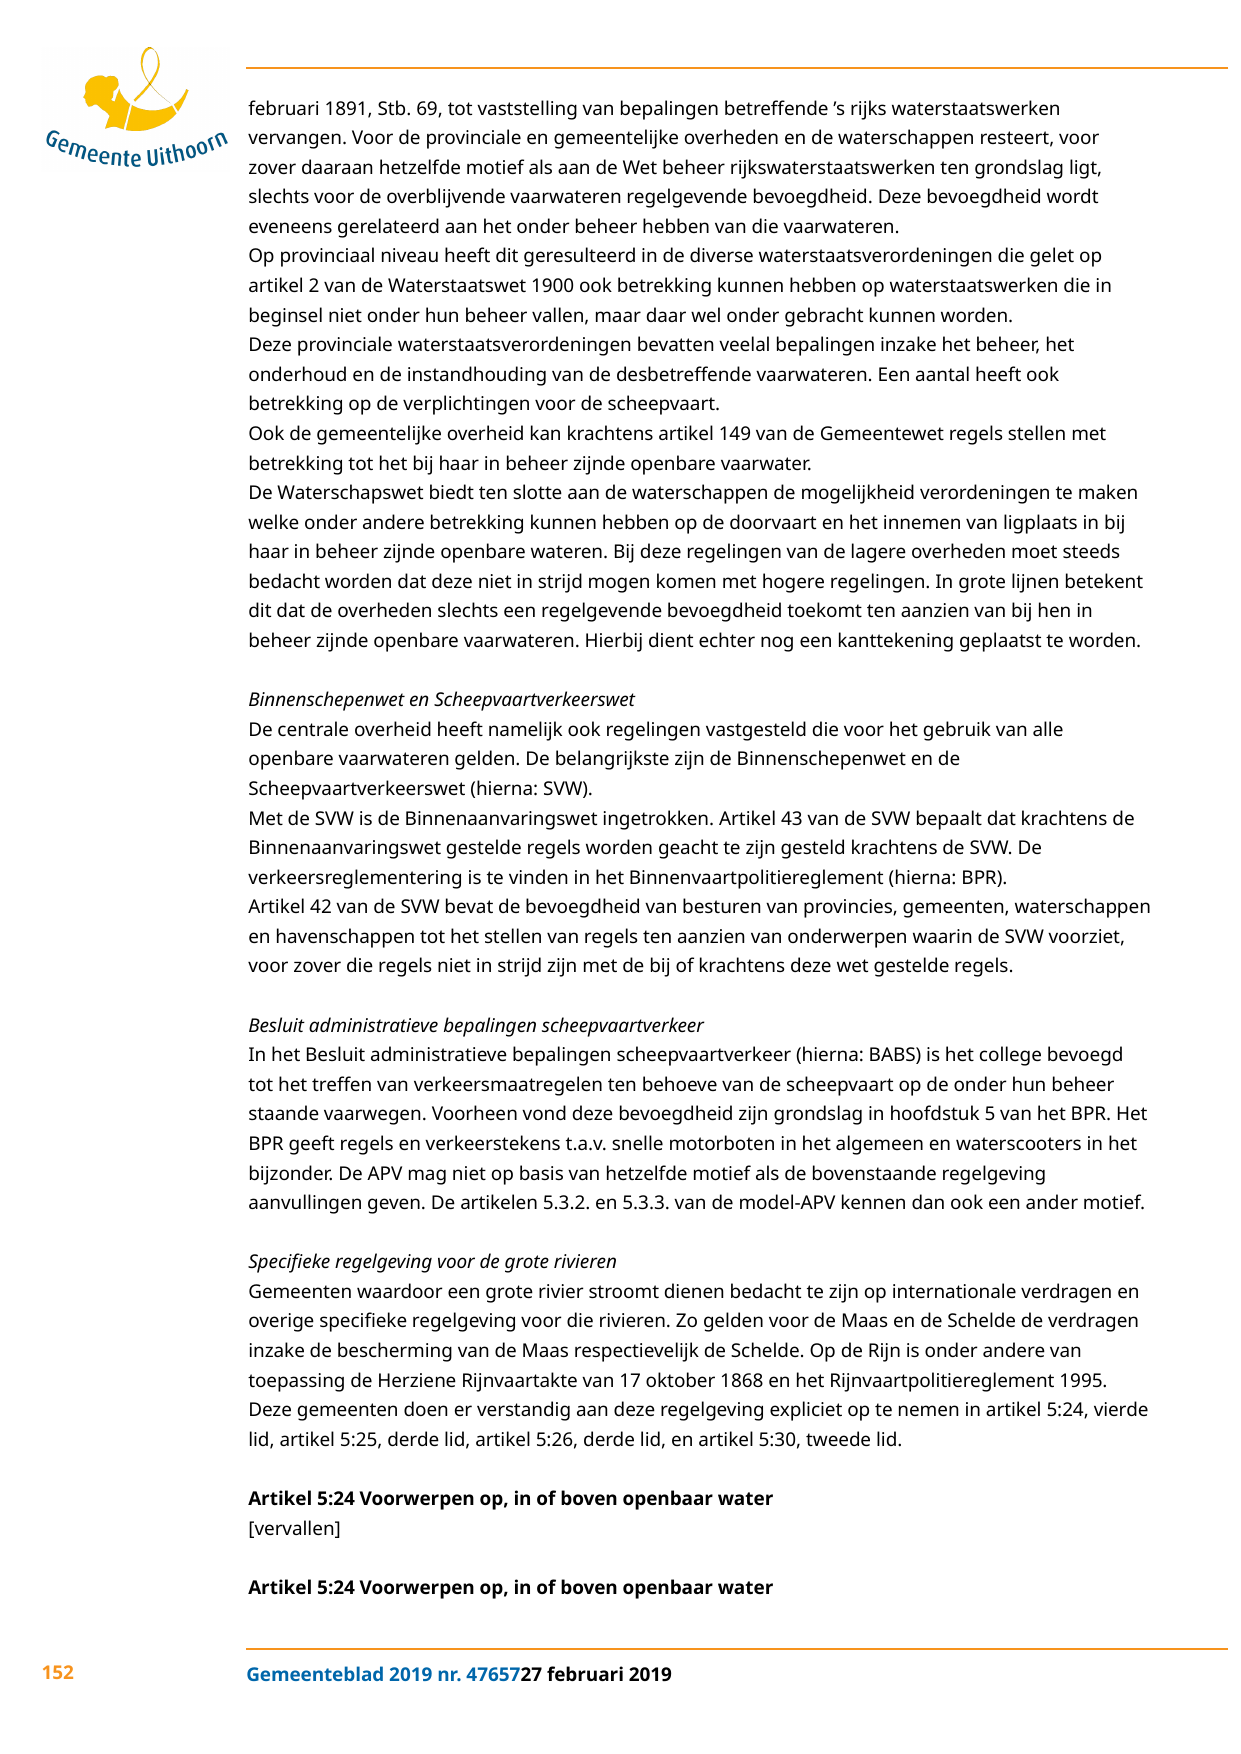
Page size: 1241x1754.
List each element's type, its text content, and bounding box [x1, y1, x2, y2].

text Besluit administratieve bepalingen scheepvaartverkeer [248, 1012, 1152, 1038]
text Deze gemeenten doen er verstandig aan deze regelgeving expliciet op te nemen in artikel 5:24, vierde lid, artikel 5:25, derde lid, artikel 5:26, derde lid, en artikel 5:30, tweede lid. [248, 1396, 1152, 1452]
text Artikel 5:24 Voorwerpen op, in of boven openbaar water [248, 1485, 1152, 1511]
text Deze provinciale waterstaatsverordeningen bevatten veelal bepalingen inzake het beheer, het onderhoud en de instandhouding van de desbetreffende vaarwateren. Een aantal heeft ook betrekking op de verplichtingen voor de scheepvaart. [248, 331, 1152, 416]
text De Waterschapswet biedt ten slotte aan de waterschappen de mogelijkheid verordeningen te maken welke onder andere betrekking kunnen hebben op de doorvaart en het innemen van ligplaats in bij haar in beheer zijnde openbare wateren. Bij deze regelingen van de lagere overheden moet steeds bedacht worden dat deze niet in strijd mogen komen met hogere regelingen. In grote lijnen betekent dit dat de overheden slechts een regelgevende bevoegdheid toekomt ten aanzien van bij hen in beheer zijnde openbare vaarwateren. Hierbij dient echter nog een kanttekening geplaatst te worden. [248, 479, 1152, 653]
text [vervallen] [248, 1515, 1152, 1541]
text Artikel 42 van de SVW bevat de bevoegdheid van besturen van provincies, gemeenten, waterschappen en havenschappen tot het stellen van regels ten aanzien van onderwerpen waarin de SVW voorziet, voor zover die regels niet in strijd zijn met de bij of krachtens deze wet gestelde regels. [248, 893, 1152, 978]
text Ook de gemeentelijke overheid kan krachtens artikel 149 van de Gemeentewet regels stellen met betrekking tot het bij haar in beheer zijnde openbare vaarwater. [248, 420, 1152, 476]
text Specifieke regelgeving voor de grote rivieren [248, 1248, 1152, 1274]
text Artikel 5:24 Voorwerpen op, in of boven openbaar water [248, 1574, 1152, 1600]
text Binnenschepenwet en Scheepvaartverkeerswet [248, 686, 1152, 712]
text Met de SVW is de Binnenaanvaringswet ingetrokken. Artikel 43 van de SVW bepaalt dat krachtens de Binnenaanvaringswet gestelde regels worden geacht te zijn gesteld krachtens de SVW. De verkeersreglementering is te vinden in het Binnenvaartpolitiereglement (hierna: BPR). [248, 805, 1152, 890]
text februari 1891, Stb. 69, tot vaststelling van bepalingen betreffende ’s rijks waterstaatswerken vervangen. Voor de provinciale en gemeentelijke overheden en de waterschappen resteert, voor zover daaraan hetzelfde motief als aan de Wet beheer rijkswaterstaatswerken ten grondslag ligt, slechts voor de overblijvende vaarwateren regelgevende bevoegdheid. Deze bevoegdheid wordt eveneens gerelateerd aan het onder beheer hebben van die vaarwateren. [248, 95, 1152, 239]
text Op provinciaal niveau heeft dit geresulteerd in de diverse waterstaatsverordeningen die gelet op artikel 2 van de Waterstaatswet 1900 ook betrekking kunnen hebben op waterstaatswerken die in beginsel niet onder hun beheer vallen, maar daar wel onder gebracht kunnen worden. [248, 243, 1152, 328]
text In het Besluit administratieve bepalingen scheepvaartverkeer (hierna: BABS) is het college bevoegd tot het treffen van verkeersmaatregelen ten behoeve van de scheepvaart op de onder hun beheer staande vaarwegen. Voorheen vond deze bevoegdheid zijn grondslag in hoofdstuk 5 van het BPR. Het BPR geeft regels en verkeerstekens t.a.v. snelle motorboten in het algemeen en waterscooters in het bijzonder. De APV mag niet op basis van hetzelfde motief als de bovenstaande regelgeving aanvullingen geven. De artikelen 5.3.2. en 5.3.3. van de model-APV kennen dan ook een ander motief. [248, 1041, 1152, 1215]
picture [41, 47, 231, 172]
text De centrale overheid heeft namelijk ook regelingen vastgesteld die voor het gebruik van alle openbare vaarwateren gelden. De belangrijkste zijn de Binnenschepenwet en de Scheepvaartverkeerswet (hierna: SVW). [248, 716, 1152, 801]
text Gemeenten waardoor een grote rivier stroomt dienen bedacht te zijn op internationale verdragen en overige specifieke regelgeving voor die rivieren. Zo gelden voor de Maas en de Schelde de verdragen inzake de bescherming van de Maas respectievelijk de Schelde. Op de Rijn is onder andere van toepassing de Herziene Rijnvaartakte van 17 oktober 1868 en het Rijnvaartpolitiereglement 1995. [248, 1278, 1152, 1393]
